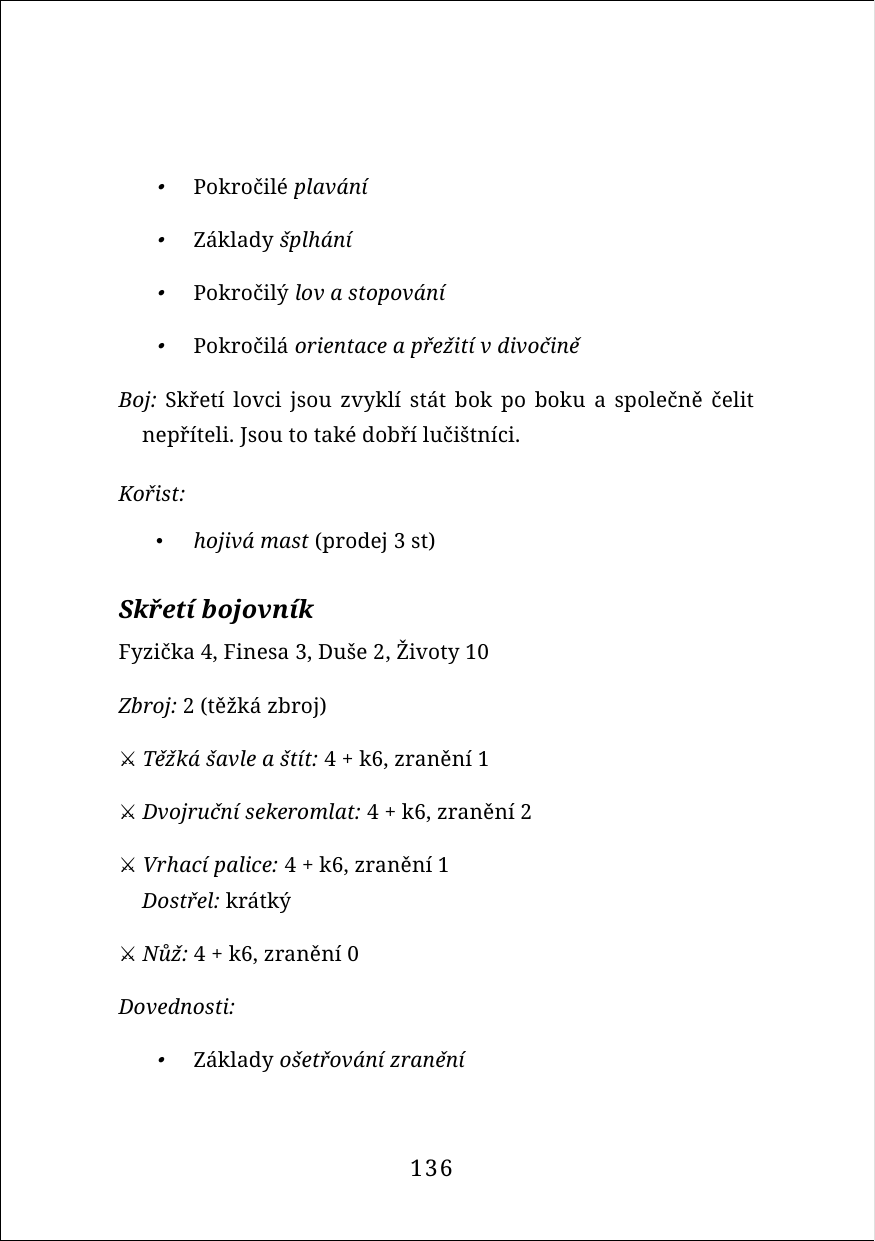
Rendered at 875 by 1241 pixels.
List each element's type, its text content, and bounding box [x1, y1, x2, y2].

text ⚔ Dvojruční sekeromlat: 4 + k6, zranění 2 [118, 797, 756, 826]
text Boj: Skřetí lovci jsou zvyklí stát bok po boku a společně čelit nepříteli. Jsou to také dobří lučištníci. [118, 385, 756, 449]
list Pokročilé plavání [156, 172, 756, 200]
text Zbroj: 2 (těžká zbroj) [118, 691, 756, 719]
list Základy ošetřování zranění [156, 1046, 756, 1074]
subtitle Skřetí bojovník [118, 592, 756, 626]
text Kořist: [118, 479, 756, 508]
text Dostřel: krátký [142, 886, 756, 914]
text Dovednosti: [118, 992, 756, 1021]
text Fyzička 4, Finesa 3, Duše 2, Životy 10 [118, 637, 756, 666]
text ⚔ Nůž: 4 + k6, zranění 0 [118, 939, 756, 968]
text ⚔ Vrhací palice: 4 + k6, zranění 1 [118, 850, 756, 879]
list Pokročilá orientace a přežití v divočině [156, 331, 756, 360]
list Základy šplhání [156, 225, 756, 253]
list Pokročilý lov a stopování [156, 278, 756, 307]
list hojivá mast (prodej 3 st) [156, 527, 756, 555]
text ⚔ Těžká šavle a štít: 4 + k6, zranění 1 [118, 744, 756, 772]
